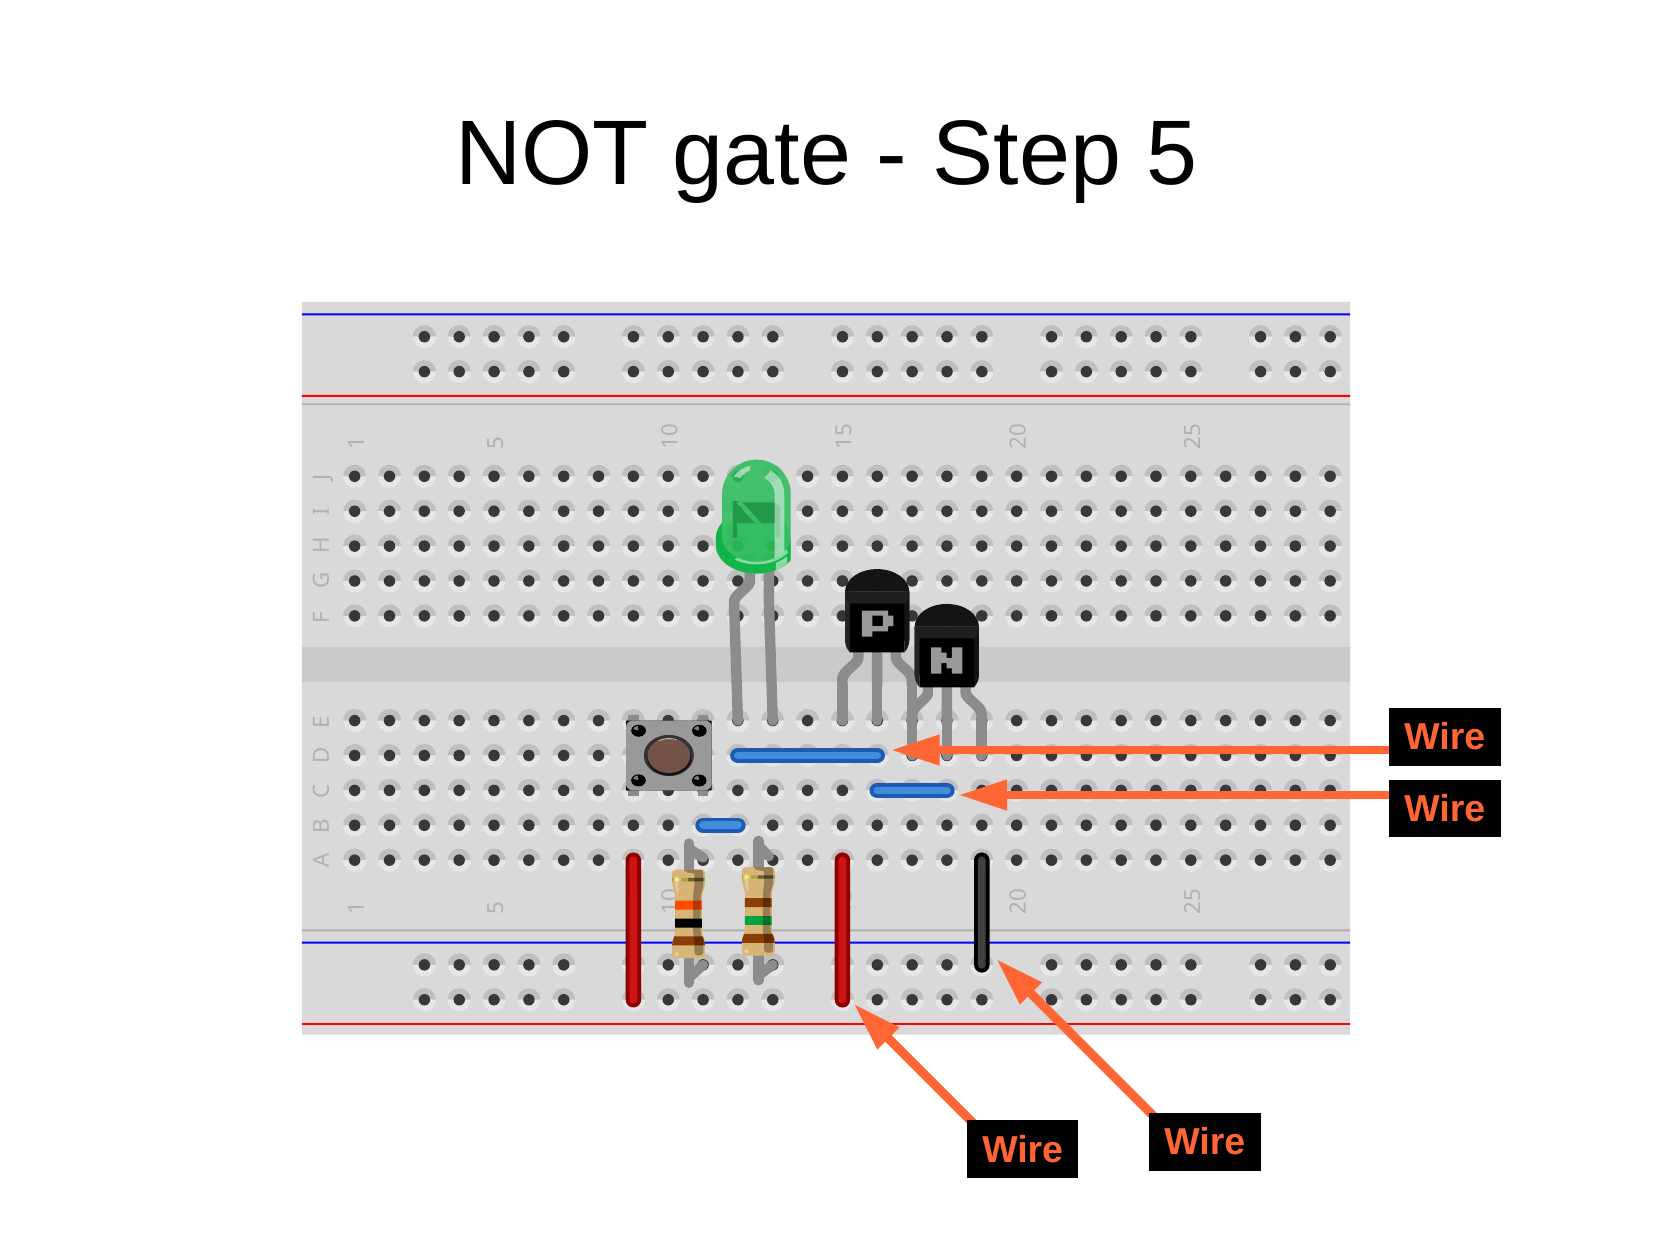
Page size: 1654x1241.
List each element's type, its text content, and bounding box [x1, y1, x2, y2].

picture [300, 300, 1351, 1037]
text_box Wire [1389, 780, 1501, 837]
text_box Wire [1389, 708, 1501, 766]
text_box Wire [1149, 1113, 1261, 1171]
text_box Wire [967, 1120, 1078, 1178]
title NOT gate - Step 5 [82, 49, 1571, 257]
